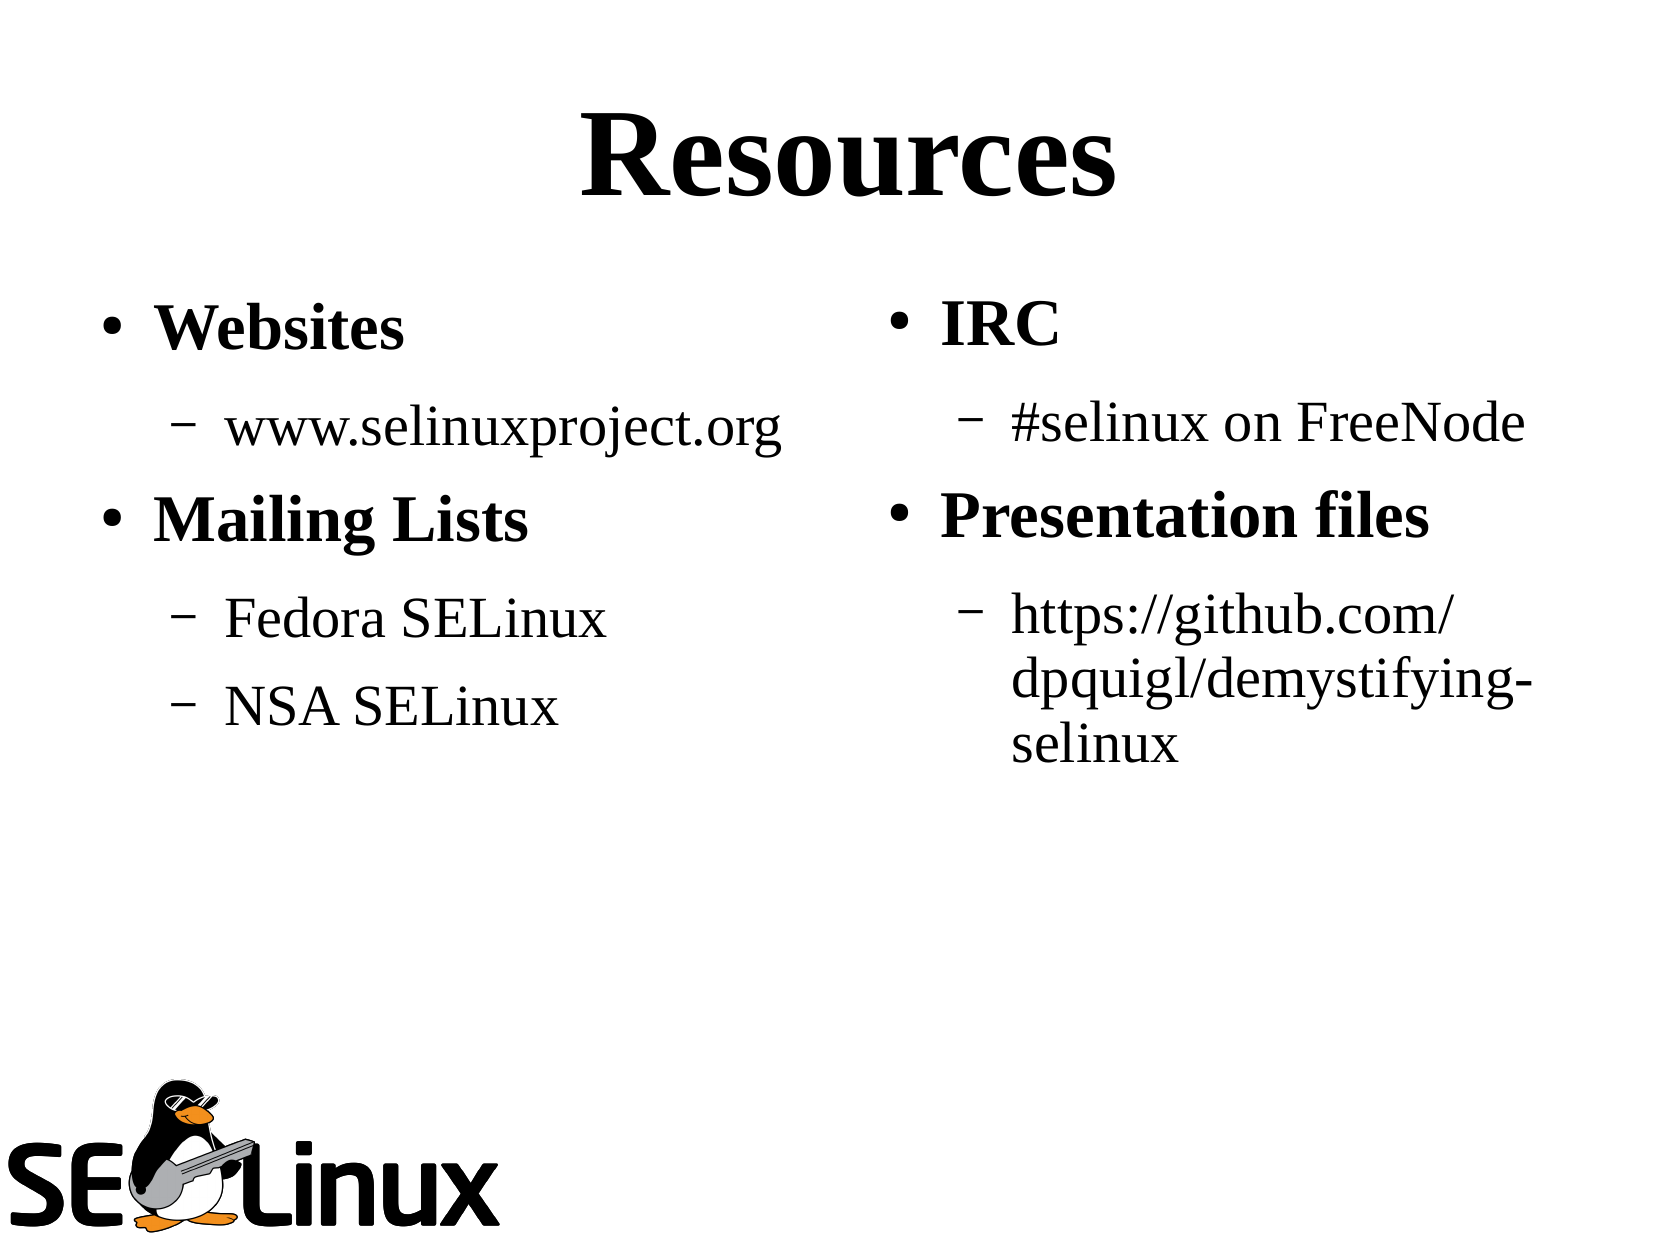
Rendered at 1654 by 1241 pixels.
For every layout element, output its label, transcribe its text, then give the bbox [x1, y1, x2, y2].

title Resources [82, 49, 1571, 257]
list IRC #selinux on FreeNode Presentation files https://github.com/dpquigl/demystifying-selinux [870, 285, 1597, 1006]
picture [0, 919, 526, 1241]
list Websites www.selinuxproject.org Mailing Lists Fedora SELinux NSA SELinux [82, 290, 809, 1010]
